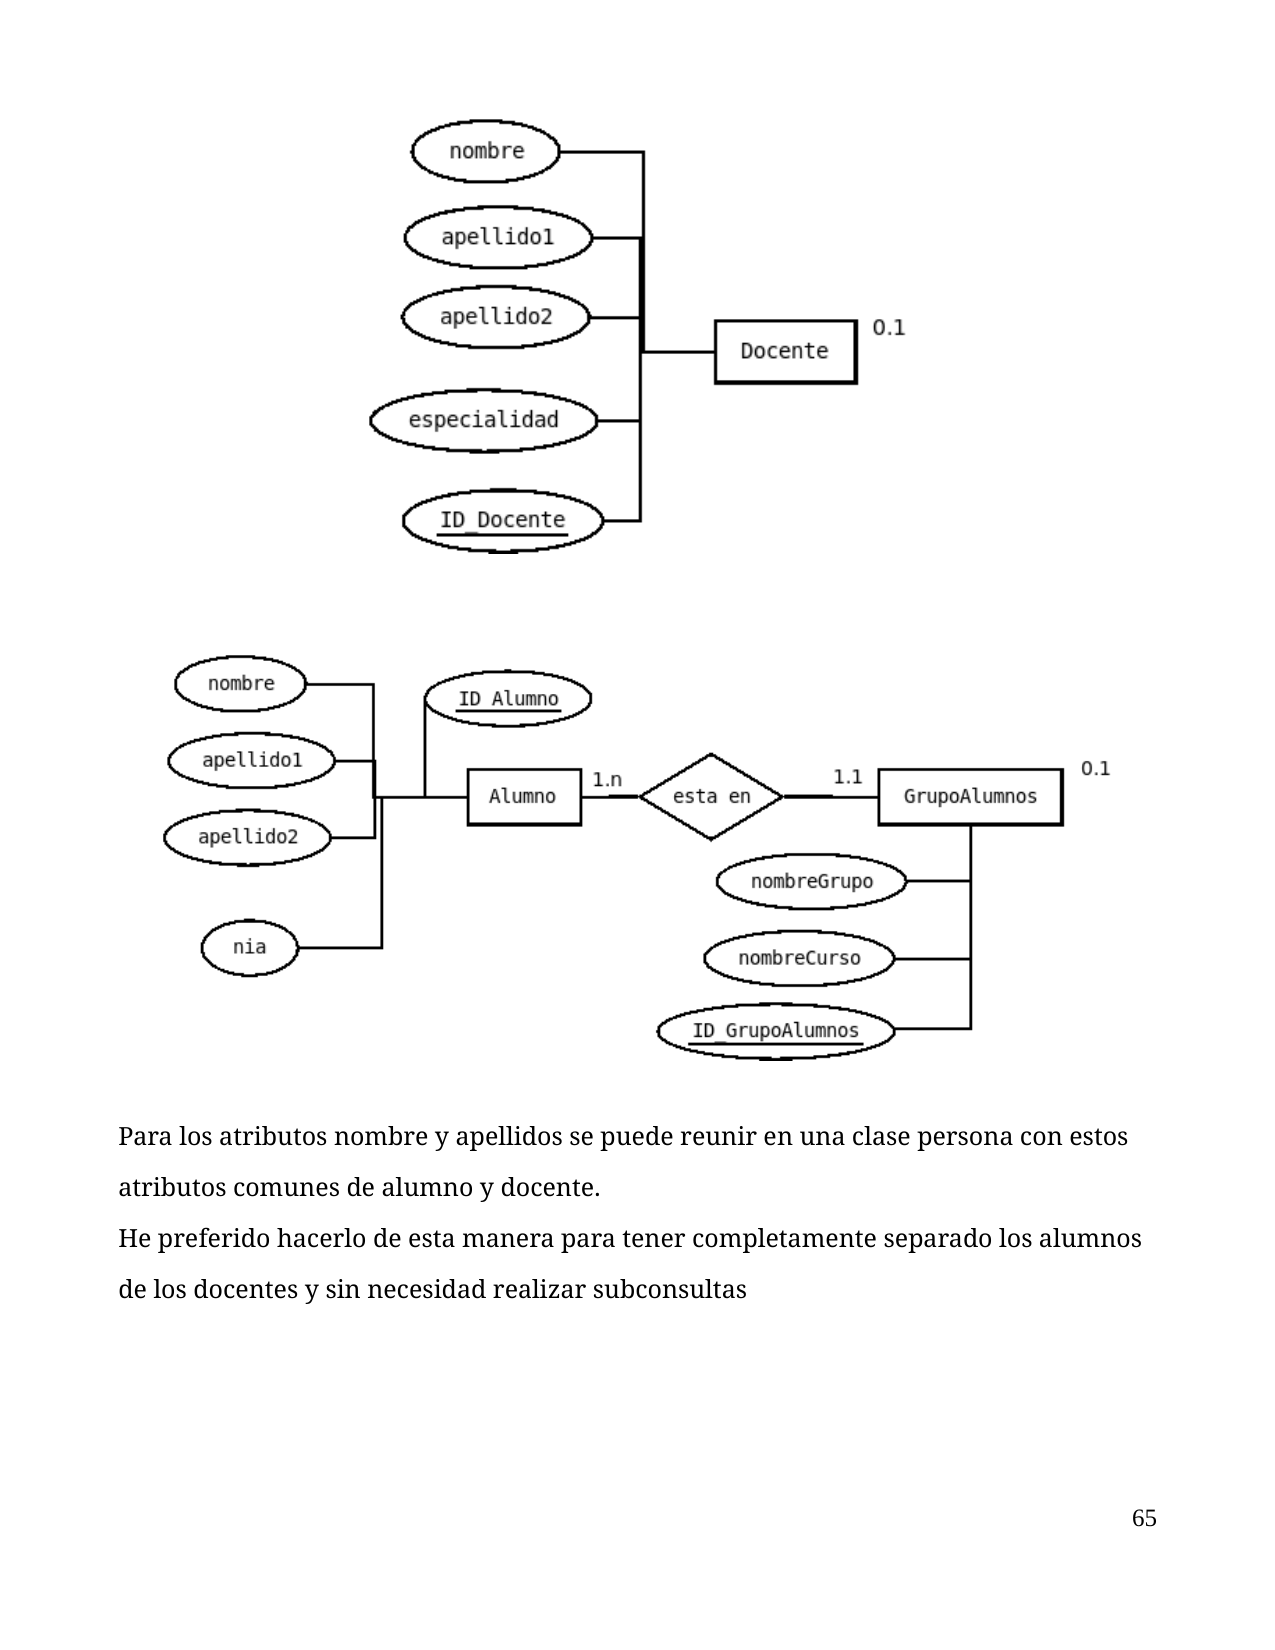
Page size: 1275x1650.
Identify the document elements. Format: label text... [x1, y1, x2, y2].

picture [368, 118, 907, 554]
picture [162, 654, 1113, 1061]
text Para los atributos nombre y apellidos se puede reunir en una clase persona con estos atributos comunes de alumno y docente. [118, 1118, 1157, 1203]
text He preferido hacerlo de esta manera para tener completamente separado los alumnos de los docentes y sin necesidad realizar subconsultas [118, 1220, 1157, 1306]
